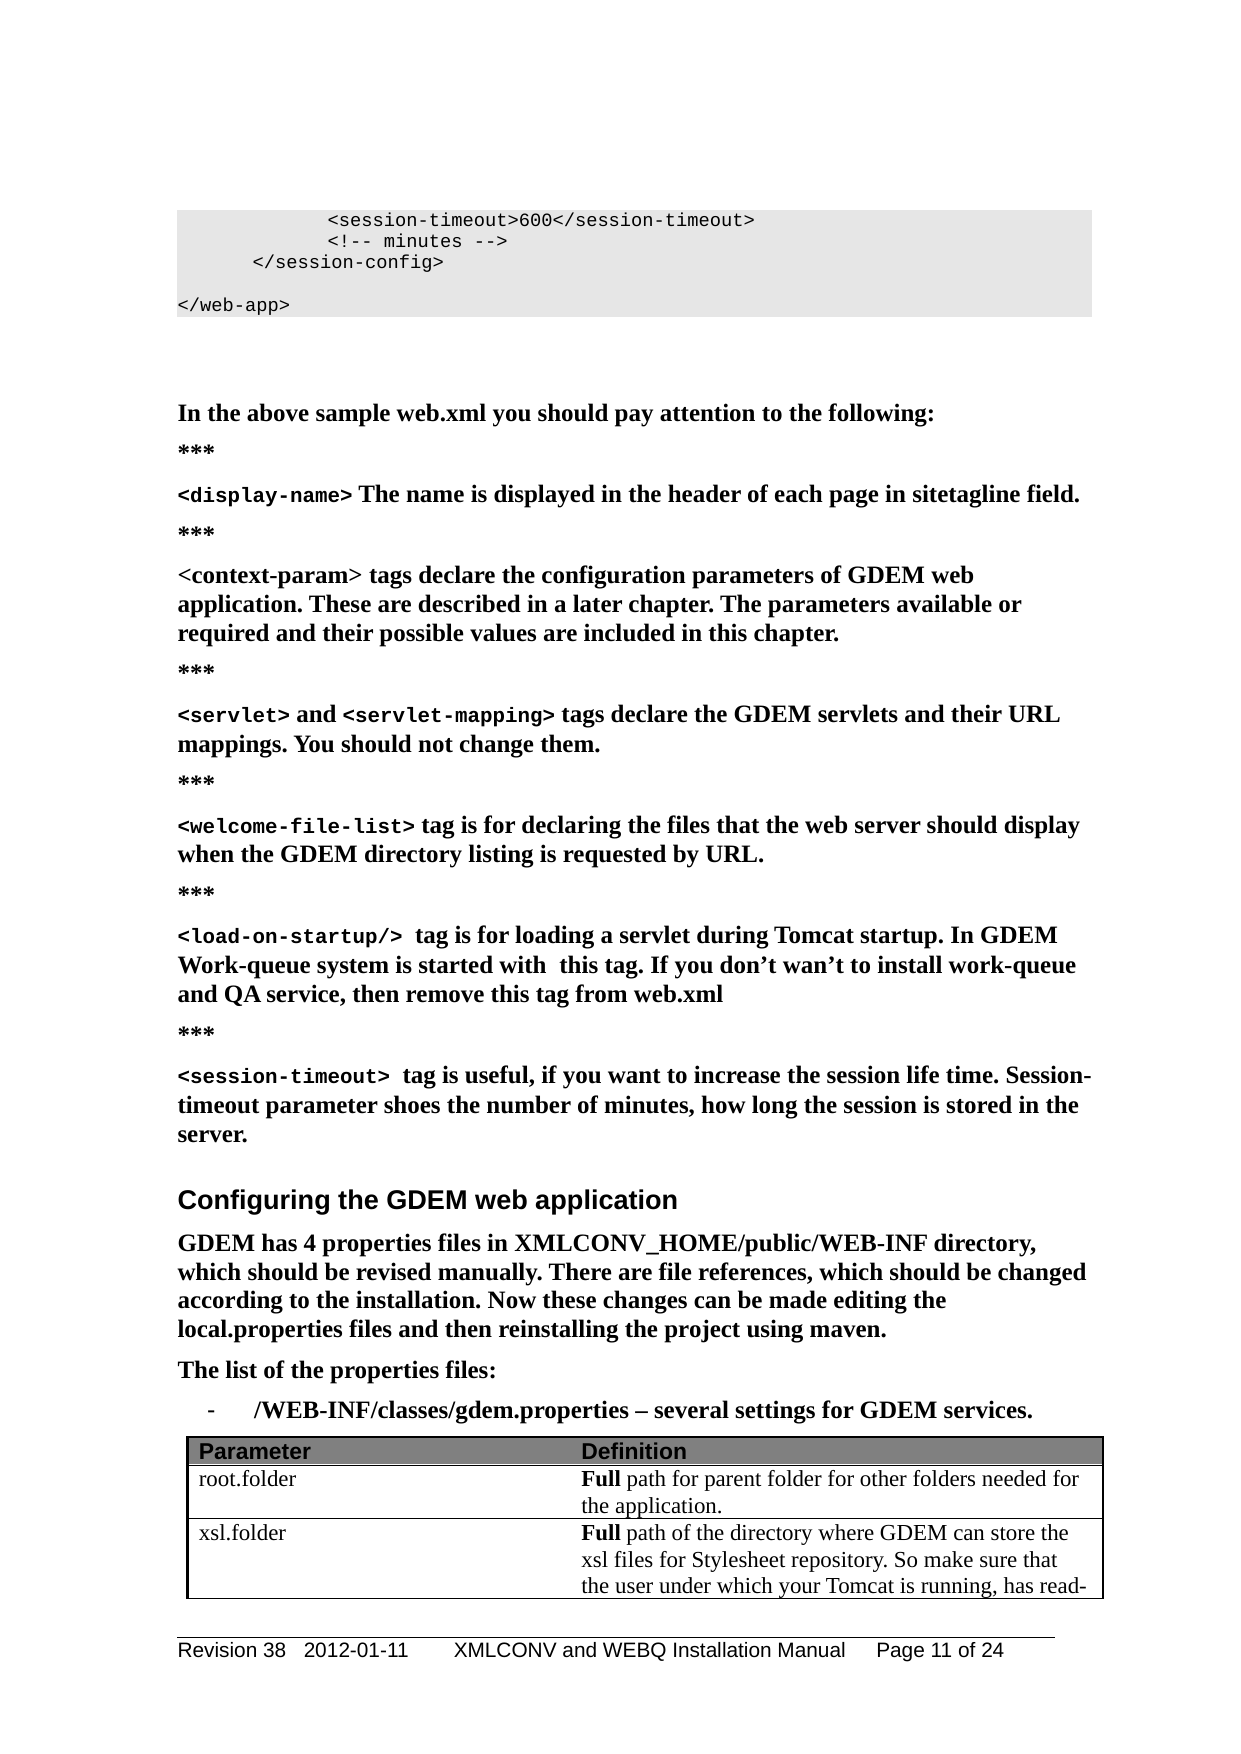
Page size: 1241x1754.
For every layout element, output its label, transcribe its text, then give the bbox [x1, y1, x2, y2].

table_header Definition [570, 1438, 1102, 1464]
text <display-name> The name is displayed in the header of each page in sitetagline field. [177, 479, 1092, 508]
text <servlet> and <servlet-mapping> tags declare the GDEM servlets and their URL mappings. You should not change them. [177, 699, 1092, 757]
table_cell root.folder [189, 1466, 570, 1518]
text *** [177, 520, 1092, 549]
list </session-config> [177, 253, 1092, 274]
text *** [177, 438, 1092, 467]
text The list of the properties files: [177, 1355, 1092, 1384]
text *** [177, 658, 1092, 687]
list <session-timeout>600</session-timeout> [177, 210, 1092, 232]
text *** [177, 769, 1092, 798]
table_cell Full path for parent folder for other folders needed for the application. [570, 1466, 1102, 1518]
table_header Parameter [189, 1438, 570, 1464]
text <session-timeout> tag is useful, if you want to increase the session life time. Session-timeout parameter shoes the number of minutes, how long the session is stored in the server. [177, 1061, 1092, 1148]
text *** [177, 880, 1092, 908]
table_cell xsl.folder [189, 1519, 570, 1598]
text <context-param> tags declare the configuration parameters of GDEM web application. These are described in a later chapter. The parameters available or required and their possible values are included in this chapter. [177, 561, 1092, 647]
list </web-app> [177, 295, 1092, 317]
table_cell Full path of the directory where GDEM can store the xsl files for Stylesheet repository. So make sure that the user under which your Tomcat is running, has read- [570, 1519, 1102, 1598]
list <!-- minutes --> [177, 232, 1092, 253]
text <welcome-file-list> tag is for declaring the files that the web server should display when the GDEM directory listing is requested by URL. [177, 810, 1092, 868]
text GDEM has 4 properties files in XMLCONV_HOME/public/WEB-INF directory, which should be revised manually. There are file references, which should be changed according to the installation. Now these changes can be made editing the local.properties files and then reinstalling the project using maven. [177, 1228, 1092, 1343]
subtitle Configuring the GDEM web application [177, 1184, 1092, 1216]
text <load-on-startup/> tag is for loading a servlet during Tomcat startup. In GDEM Work-queue system is started with this tag. If you don’t wan’t to install work-queue and QA service, then remove this tag from web.xml [177, 920, 1092, 1008]
text In the above sample web.xml you should pay attention to the following: [177, 398, 1092, 426]
text *** [177, 1020, 1092, 1049]
list /WEB-INF/classes/gdem.properties – several settings for GDEM services. [207, 1395, 1092, 1424]
